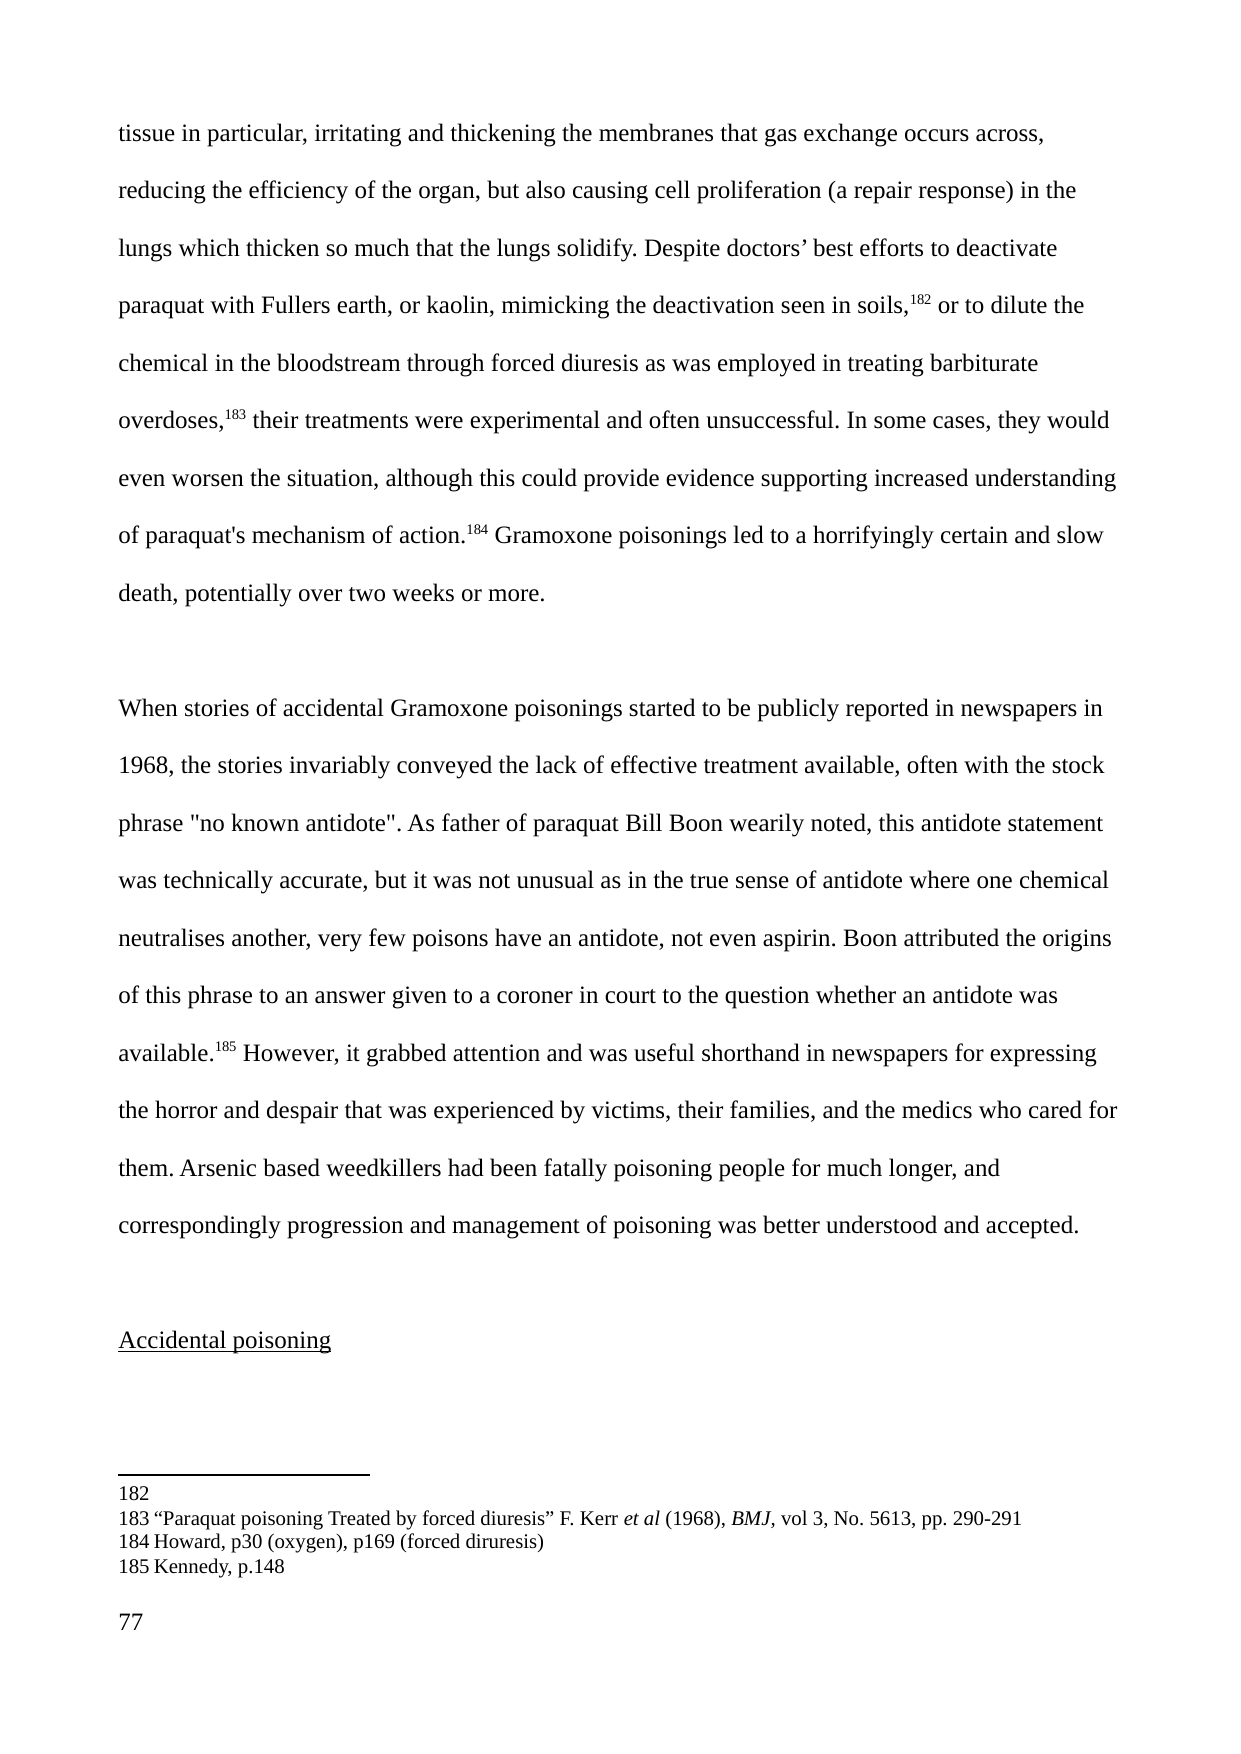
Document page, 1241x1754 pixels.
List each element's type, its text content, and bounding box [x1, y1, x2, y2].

text “Paraquat poisoning Treated by forced diuresis” F. Kerr et al (1968), BMJ, vol 3, No. 5613, pp. 290-291 [118, 1505, 1122, 1529]
text Accidental poisoning [118, 1326, 1122, 1354]
text tissue in particular, irritating and thickening the membranes that gas exchange occurs across, reducing the efficiency of the organ, but also causing cell proliferation (a repair response) in the lungs which thicken so much that the lungs solidify. Despite doctors’ best efforts to deactivate paraquat with Fullers earth, or kaolin, mimicking the deactivation seen in soils, or to dilute the chemical in the bloodstream through forced diuresis as was employed in treating barbiturate overdoses, their treatments were experimental and often unsuccessful. In some cases, they would even worsen the situation, although this could provide evidence supporting increased understanding of paraquat's mechanism of action. Gramoxone poisonings led to a horrifyingly certain and slow death, potentially over two weeks or more. [118, 118, 1122, 607]
text When stories of accidental Gramoxone poisonings started to be publicly reported in newspapers in 1968, the stories invariably conveyed the lack of effective treatment available, often with the stock phrase "no known antidote". As father of paraquat Bill Boon wearily noted, this antidote statement was technically accurate, but it was not unusual as in the true sense of antidote where one chemical neutralises another, very few poisons have an antidote, not even aspirin. Boon attributed the origins of this phrase to an answer given to a coroner in court to the question whether an antidote was available. However, it grabbed attention and was useful shorthand in newspapers for expressing the horror and despair that was experienced by victims, their families, and the medics who cared for them. Arsenic based weedkillers had been fatally poisoning people for much longer, and correspondingly progression and management of poisoning was better understood and accepted. [118, 693, 1122, 1239]
text Kennedy, p.148 [118, 1553, 1122, 1578]
text Howard, p30 (oxygen), p169 (forced diruresis) [118, 1529, 1122, 1553]
